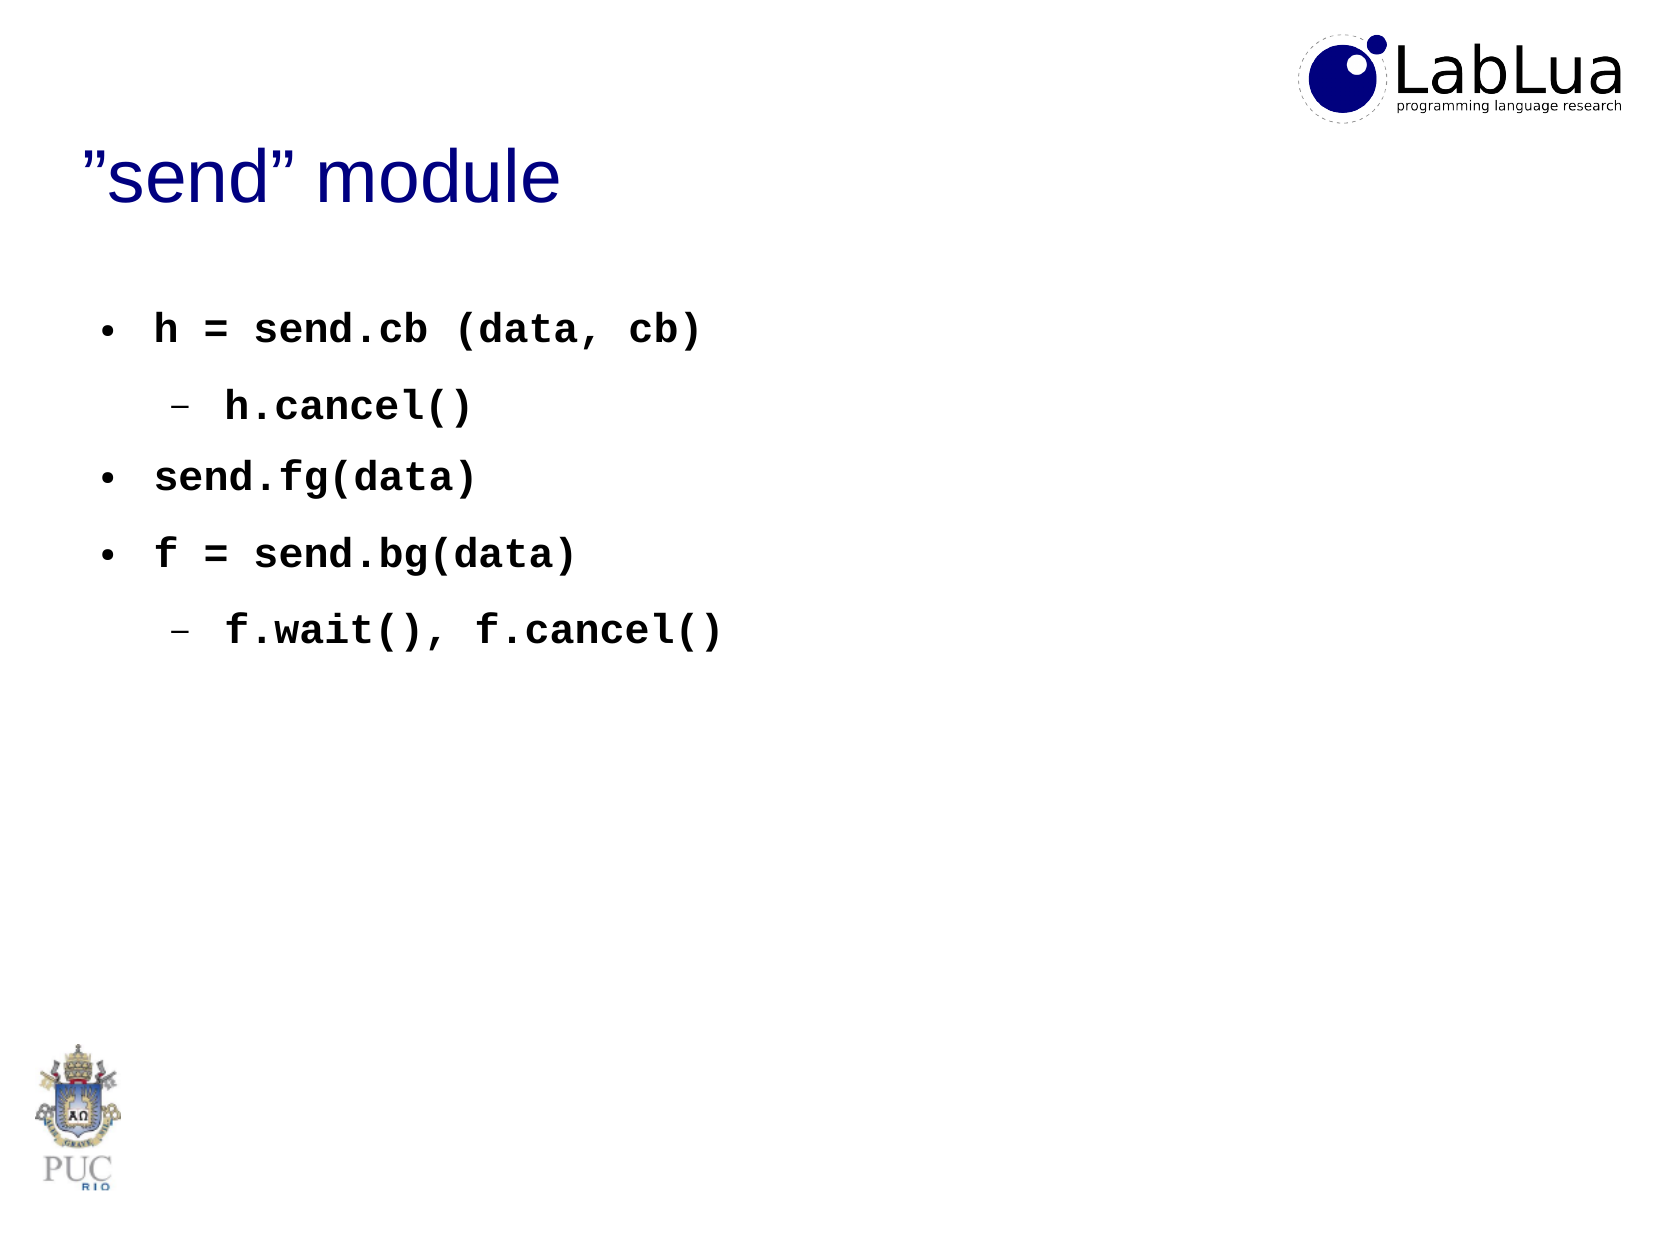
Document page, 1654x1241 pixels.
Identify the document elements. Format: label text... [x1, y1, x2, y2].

picture [35, 1044, 121, 1216]
picture [1290, 25, 1621, 127]
list h = send.cb (data, cb) h.cancel() send.fg(data) f = send.bg(data) f.wait(), f.cancel() [82, 231, 1571, 1035]
title ”send” module [82, 73, 1381, 231]
